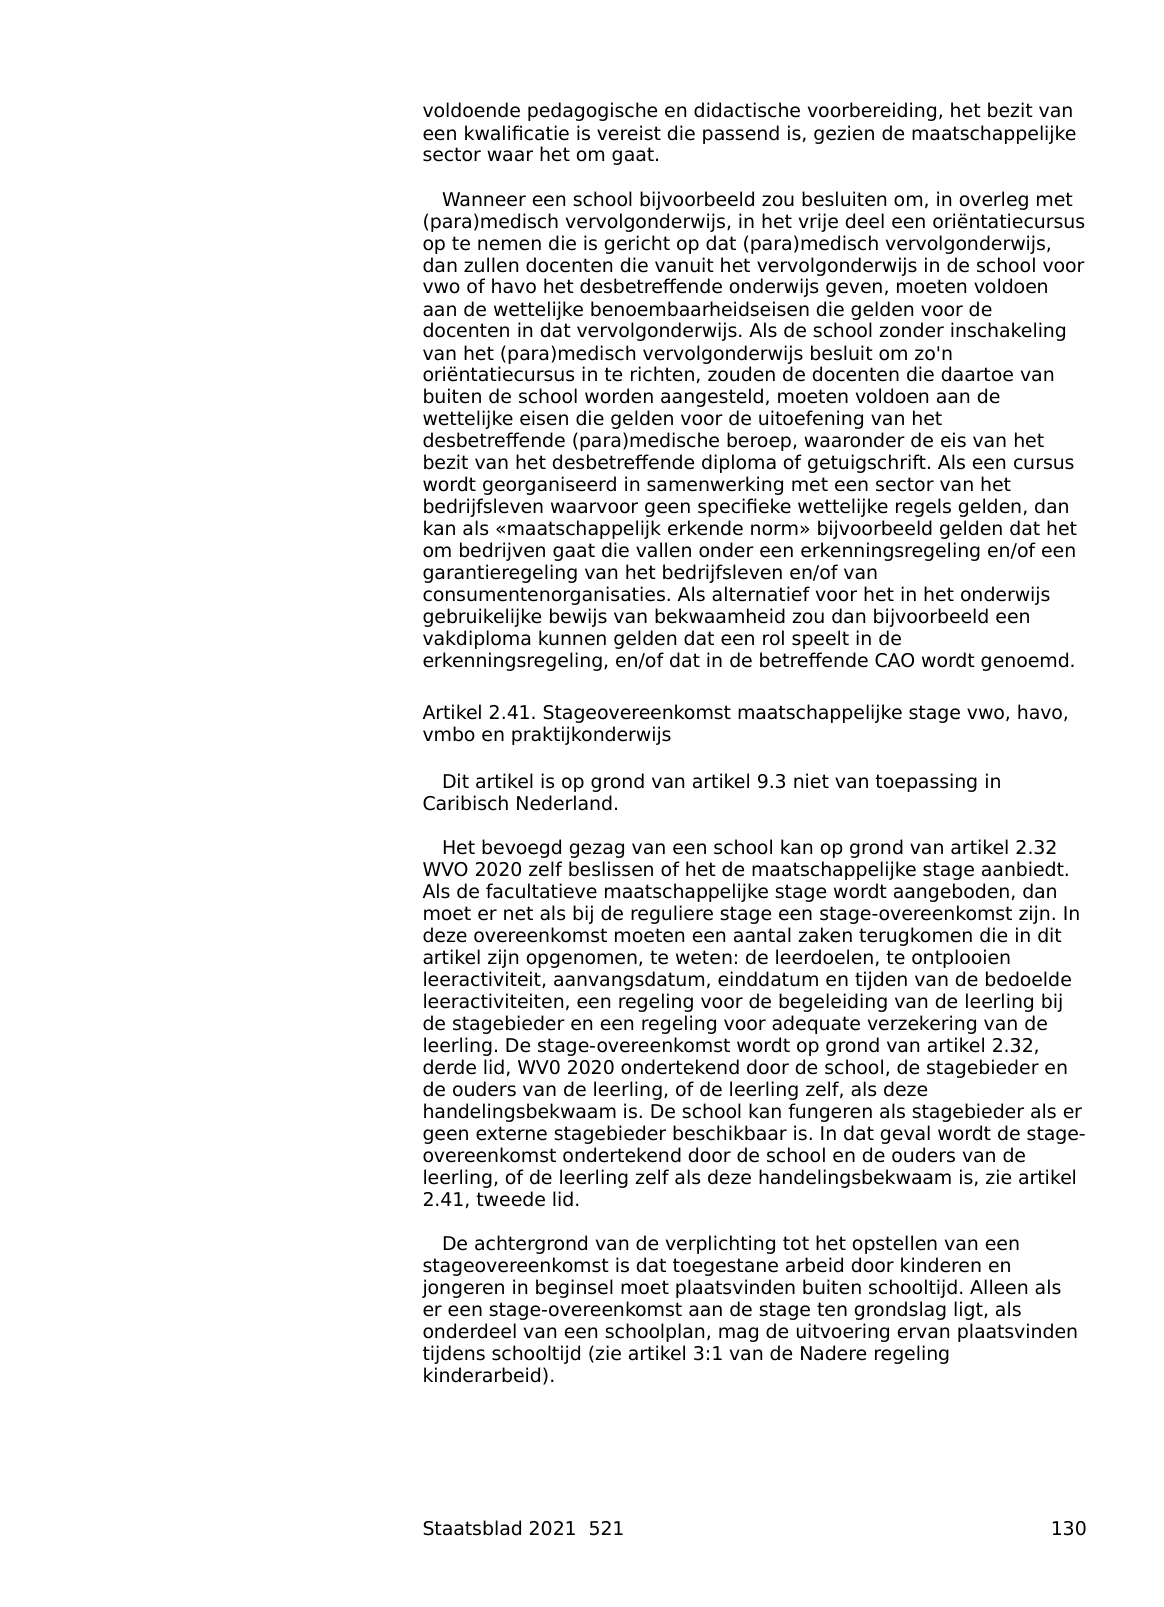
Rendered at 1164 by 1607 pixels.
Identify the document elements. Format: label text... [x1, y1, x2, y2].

subtitle Artikel 2.41. Stageovereenkomst maatschappelijke stage vwo, havo, vmbo en praktijkonderwijs [422, 702, 1087, 746]
text Dit artikel is op grond van artikel 9.3 niet van toepassing in Caribisch Nederland. [422, 771, 1087, 815]
text Wanneer een school bijvoorbeeld zou besluiten om, in overleg met (para)medisch vervolgonderwijs, in het vrije deel een oriëntatiecursus op te nemen die is gericht op dat (para)medisch vervolgonderwijs, dan zullen docenten die vanuit het vervolgonderwijs in de school voor vwo of havo het desbetreffende onderwijs geven, moeten voldoen aan de wettelijke benoembaarheidseisen die gelden voor de docenten in dat vervolgonderwijs. Als de school zonder inschakeling van het (para)medisch vervolgonderwijs besluit om zo'n oriëntatiecursus in te richten, zouden de docenten die daartoe van buiten de school worden aangesteld, moeten voldoen aan de wettelijke eisen die gelden voor de uitoefening van het desbetreffende (para)medische beroep, waaronder de eis van het bezit van het desbetreffende diploma of getuigschrift. Als een cursus wordt georganiseerd in samenwerking met een sector van het bedrijfsleven waarvoor geen specifieke wettelijke regels gelden, dan kan als «maatschappelijk erkende norm» bijvoorbeeld gelden dat het om bedrijven gaat die vallen onder een erkenningsregeling en/of een garantieregeling van het bedrijfsleven en/of van consumentenorganisaties. Als alternatief voor het in het onderwijs gebruikelijke bewijs van bekwaamheid zou dan bijvoorbeeld een vakdiploma kunnen gelden dat een rol speelt in de erkenningsregeling, en/of dat in de betreffende CAO wordt genoemd. [422, 188, 1087, 672]
text Het bevoegd gezag van een school kan op grond van artikel 2.32 WVO 2020 zelf beslissen of het de maatschappelijke stage aanbiedt. Als de facultatieve maatschappelijke stage wordt aangeboden, dan moet er net als bij de reguliere stage een stage-overeenkomst zijn. In deze overeenkomst moeten een aantal zaken terugkomen die in dit artikel zijn opgenomen, te weten: de leerdoelen, te ontplooien leeractiviteit, aanvangsdatum, einddatum en tijden van de bedoelde leeractiviteiten, een regeling voor de begeleiding van de leerling bij de stagebieder en een regeling voor adequate verzekering van de leerling. De stage-overeenkomst wordt op grond van artikel 2.32, derde lid, WV0 2020 ondertekend door de school, de stagebieder en de ouders van de leerling, of de leerling zelf, als deze handelingsbekwaam is. De school kan fungeren als stagebieder als er geen externe stagebieder beschikbaar is. In dat geval wordt de stage-overeenkomst ondertekend door de school en de ouders van de leerling, of de leerling zelf als deze handelingsbekwaam is, zie artikel 2.41, tweede lid. [422, 837, 1087, 1211]
text voldoende pedagogische en didactische voorbereiding, het bezit van een kwalificatie is vereist die passend is, gezien de maatschappelijke sector waar het om gaat. [422, 100, 1087, 166]
text De achtergrond van de verplichting tot het opstellen van een stageovereenkomst is dat toegestane arbeid door kinderen en jongeren in beginsel moet plaatsvinden buiten schooltijd. Alleen als er een stage-overeenkomst aan de stage ten grondslag ligt, als onderdeel van een schoolplan, mag de uitvoering ervan plaatsvinden tijdens schooltijd (zie artikel 3:1 van de Nadere regeling kinderarbeid). [422, 1233, 1087, 1387]
